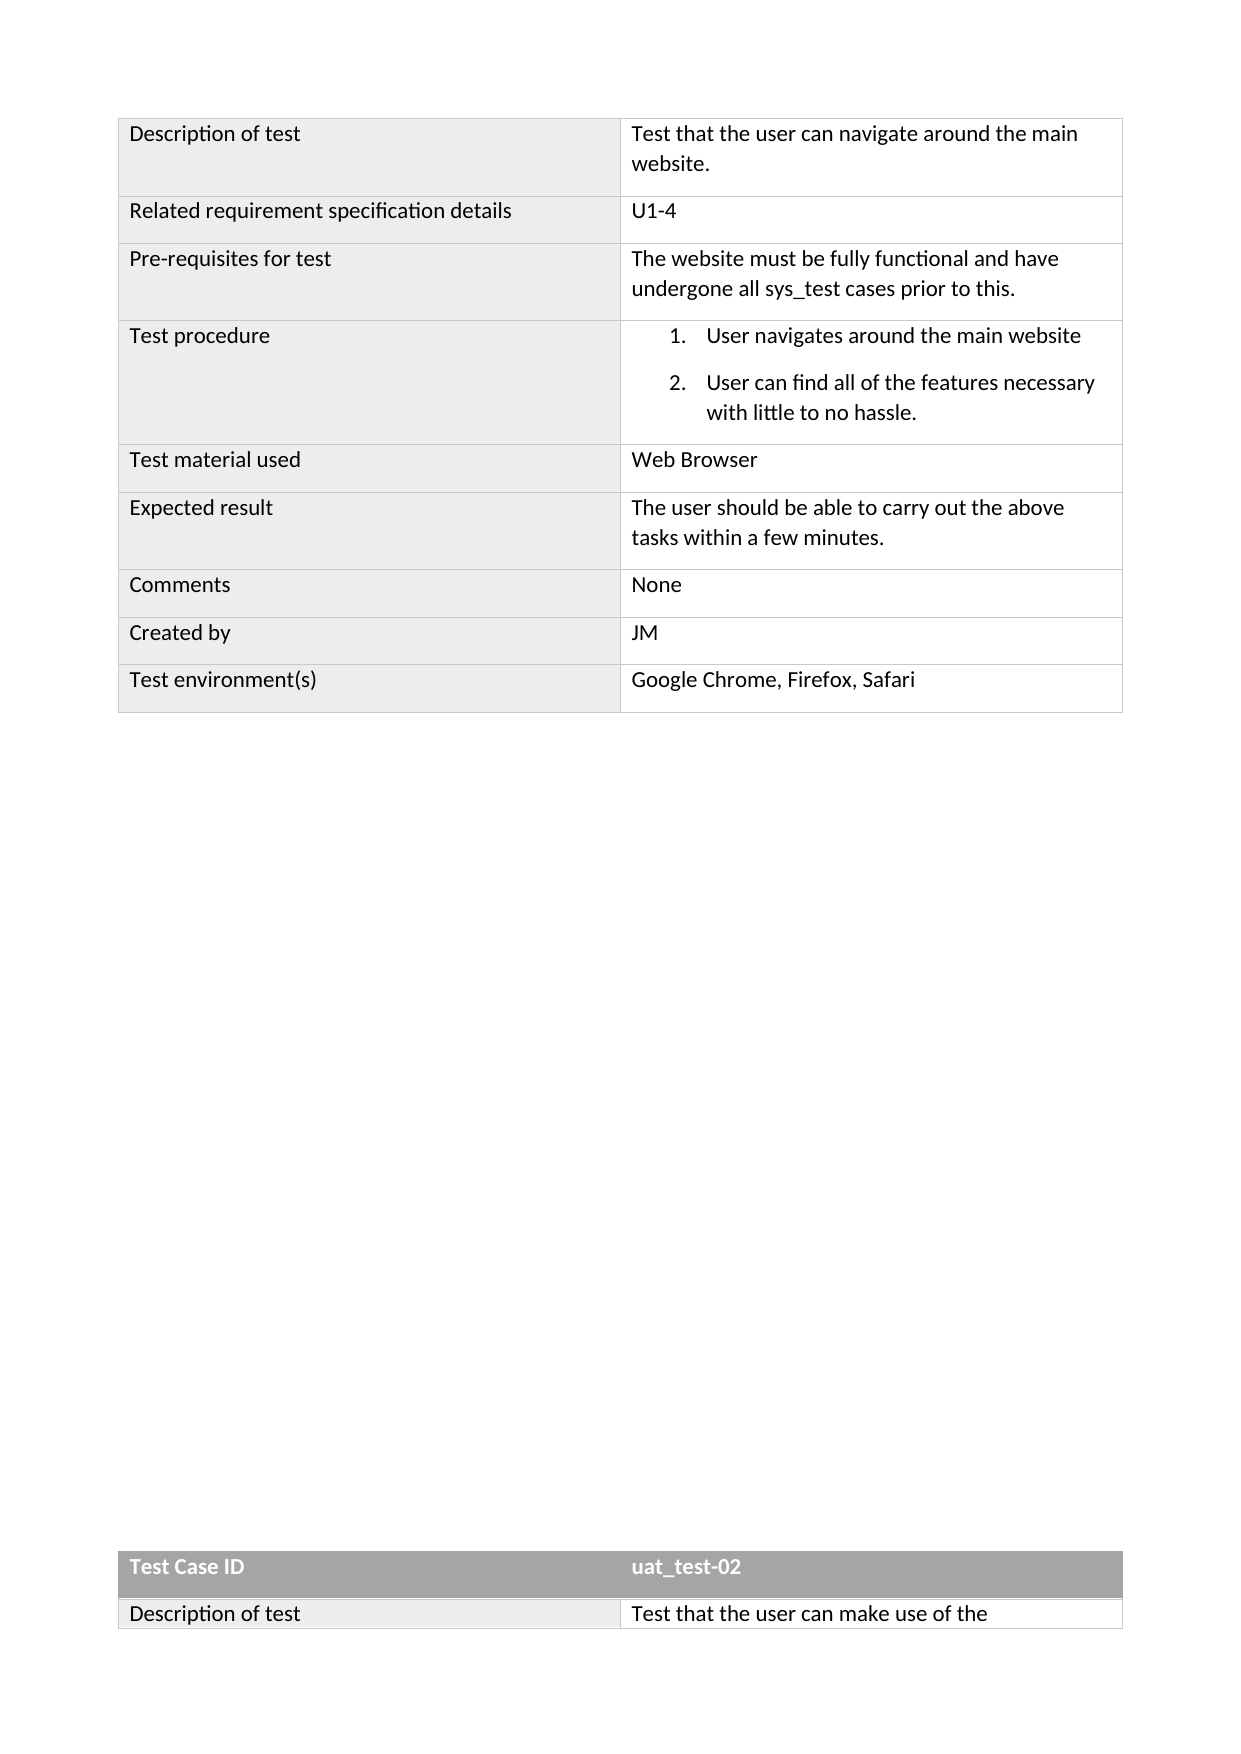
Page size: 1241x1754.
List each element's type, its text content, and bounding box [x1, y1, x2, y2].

table_cell Test material used [119, 445, 620, 492]
table_cell User navigates around the main website User can find all of the features necessary with little to no hassle. [621, 321, 1122, 444]
table_header Test Case ID [119, 1552, 620, 1598]
table_cell The website must be fully functional and have undergone all sys_test cases prior to this. [621, 244, 1122, 320]
table_cell None [621, 570, 1122, 617]
table_cell Test procedure [119, 321, 620, 444]
table_cell Test environment(s) [119, 665, 620, 712]
table_cell U1-4 [621, 197, 1122, 243]
table_cell Test that the user can make use of the [621, 1600, 1122, 1627]
table_cell Expected result [119, 493, 620, 569]
table_cell Test that the user can navigate around the main website. [621, 119, 1122, 196]
table_cell Web Browser [621, 445, 1122, 492]
table_cell Google Chrome, Firefox, Safari [621, 665, 1122, 712]
table_cell Comments [119, 570, 620, 617]
table_cell Pre-requisites for test [119, 244, 620, 320]
table_header uat_test-02 [620, 1552, 1122, 1598]
table_cell Description of test [119, 119, 620, 196]
table_cell JM [621, 618, 1122, 664]
table_cell The user should be able to carry out the above tasks within a few minutes. [621, 493, 1122, 569]
table_cell Related requirement specification details [119, 197, 620, 243]
table_cell Created by [119, 618, 620, 664]
table_cell Description of test [119, 1600, 620, 1627]
